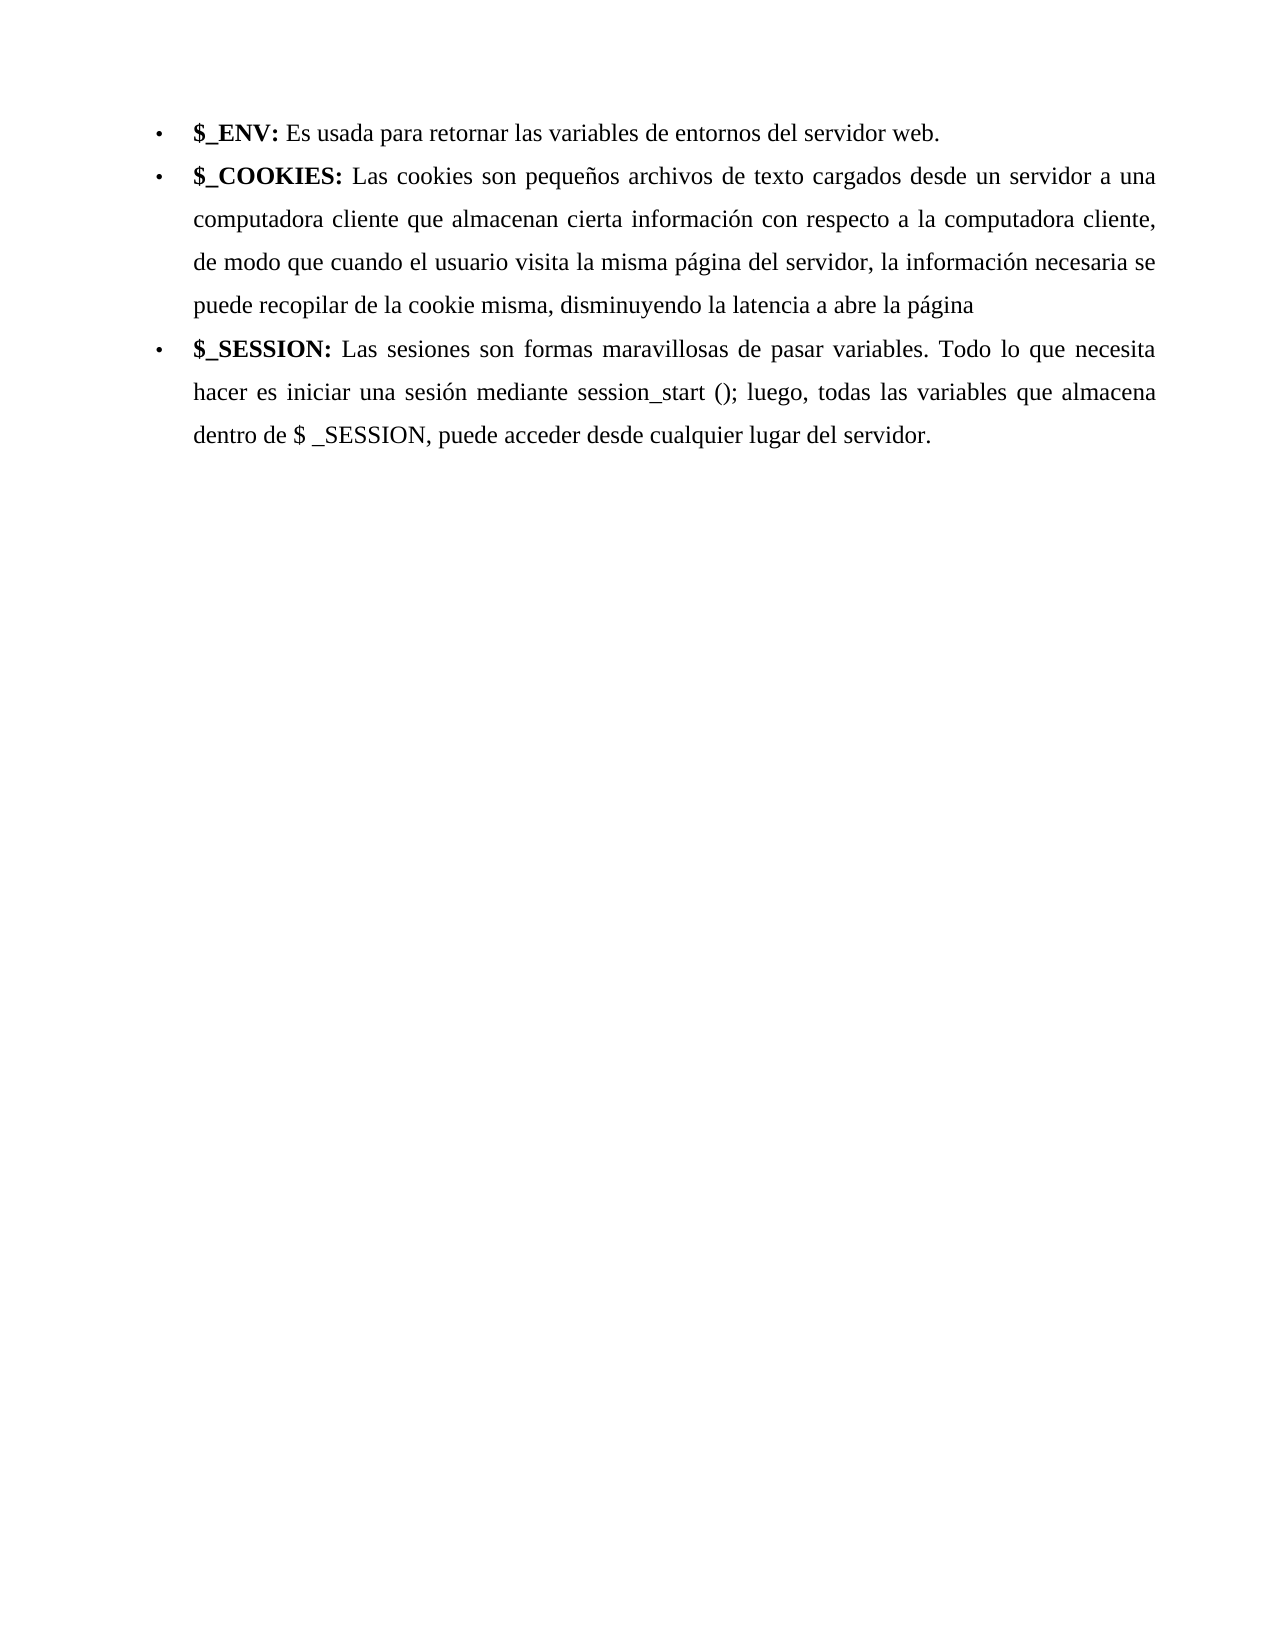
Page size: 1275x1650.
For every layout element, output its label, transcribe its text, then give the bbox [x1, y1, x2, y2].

list $_SESSION: Las sesiones son formas maravillosas de pasar variables. Todo lo que necesita hacer es iniciar una sesión mediante session_start (); luego, todas las variables que almacena dentro de $ _SESSION, puede acceder desde cualquier lugar del servidor. [156, 334, 1157, 449]
list $_COOKIES: Las cookies son pequeños archivos de texto cargados desde un servidor a una computadora cliente que almacenan cierta información con respecto a la computadora cliente, de modo que cuando el usuario visita la misma página del servidor, la información necesaria se puede recopilar de la cookie misma, disminuyendo la latencia a abre la página [156, 161, 1157, 319]
list $_ENV: Es usada para retornar las variables de entornos del servidor web. [156, 118, 1157, 147]
